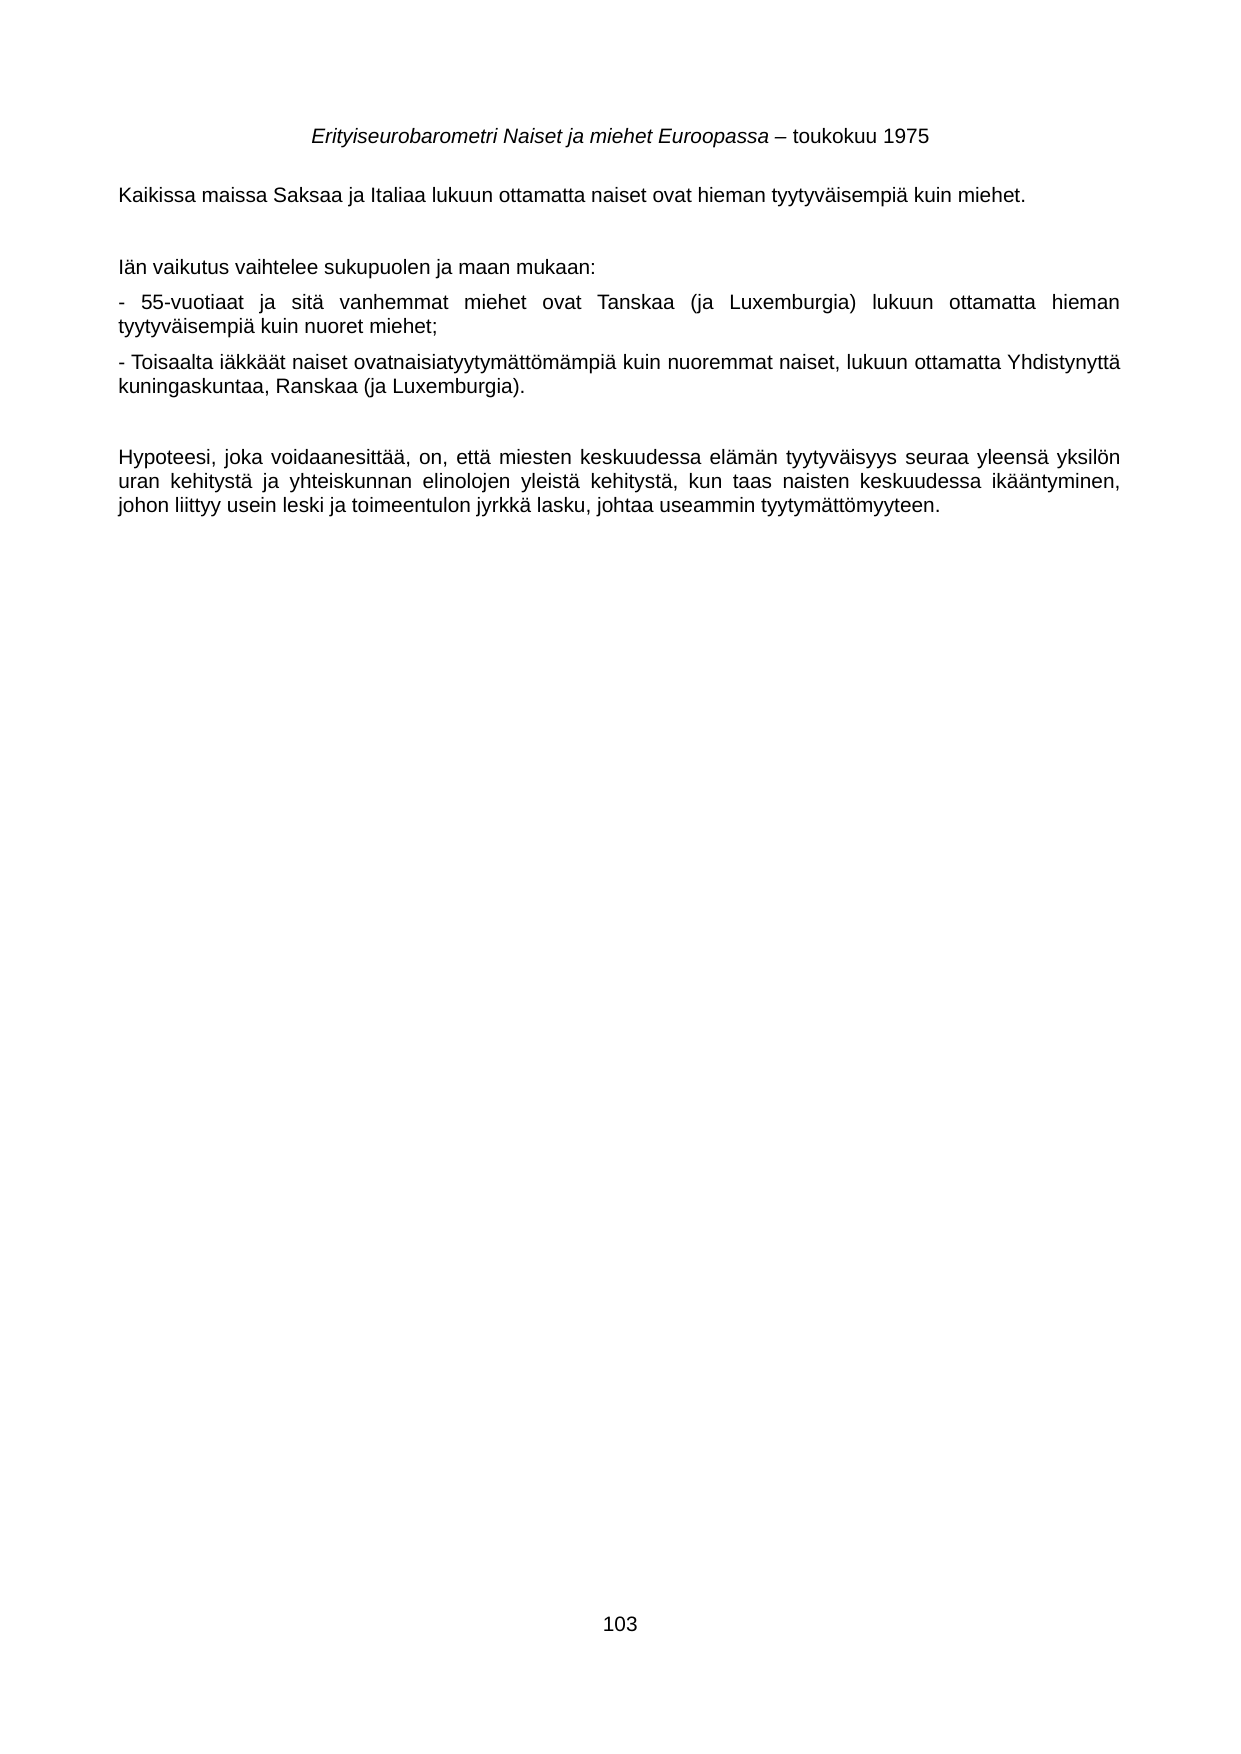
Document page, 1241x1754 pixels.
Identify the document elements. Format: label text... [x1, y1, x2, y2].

text - Toisaalta iäkkäät naiset ovatnaisiatyytymättömämpiä kuin nuoremmat naiset, lukuun ottamatta Yhdistynyttä kuningaskuntaa, Ranskaa (ja Luxemburgia). [118, 350, 1122, 398]
text Iän vaikutus vaihtelee sukupuolen ja maan mukaan: [118, 254, 1122, 278]
text Hypoteesi, joka voidaanesittää, on, että miesten keskuudessa elämän tyytyväisyys seuraa yleensä yksilön uran kehitystä ja yhteiskunnan elinolojen yleistä kehitystä, kun taas naisten keskuudessa ikääntyminen, johon liittyy usein leski ja toimeentulon jyrkkä lasku, johtaa useammin tyytymättömyyteen. [118, 445, 1122, 517]
text Kaikissa maissa Saksaa ja Italiaa lukuun ottamatta naiset ovat hieman tyytyväisempiä kuin miehet. [118, 183, 1122, 207]
text - 55-vuotiaat ja sitä vanhemmat miehet ovat Tanskaa (ja Luxemburgia) lukuun ottamatta hieman tyytyväisempiä kuin nuoret miehet; [118, 290, 1122, 338]
